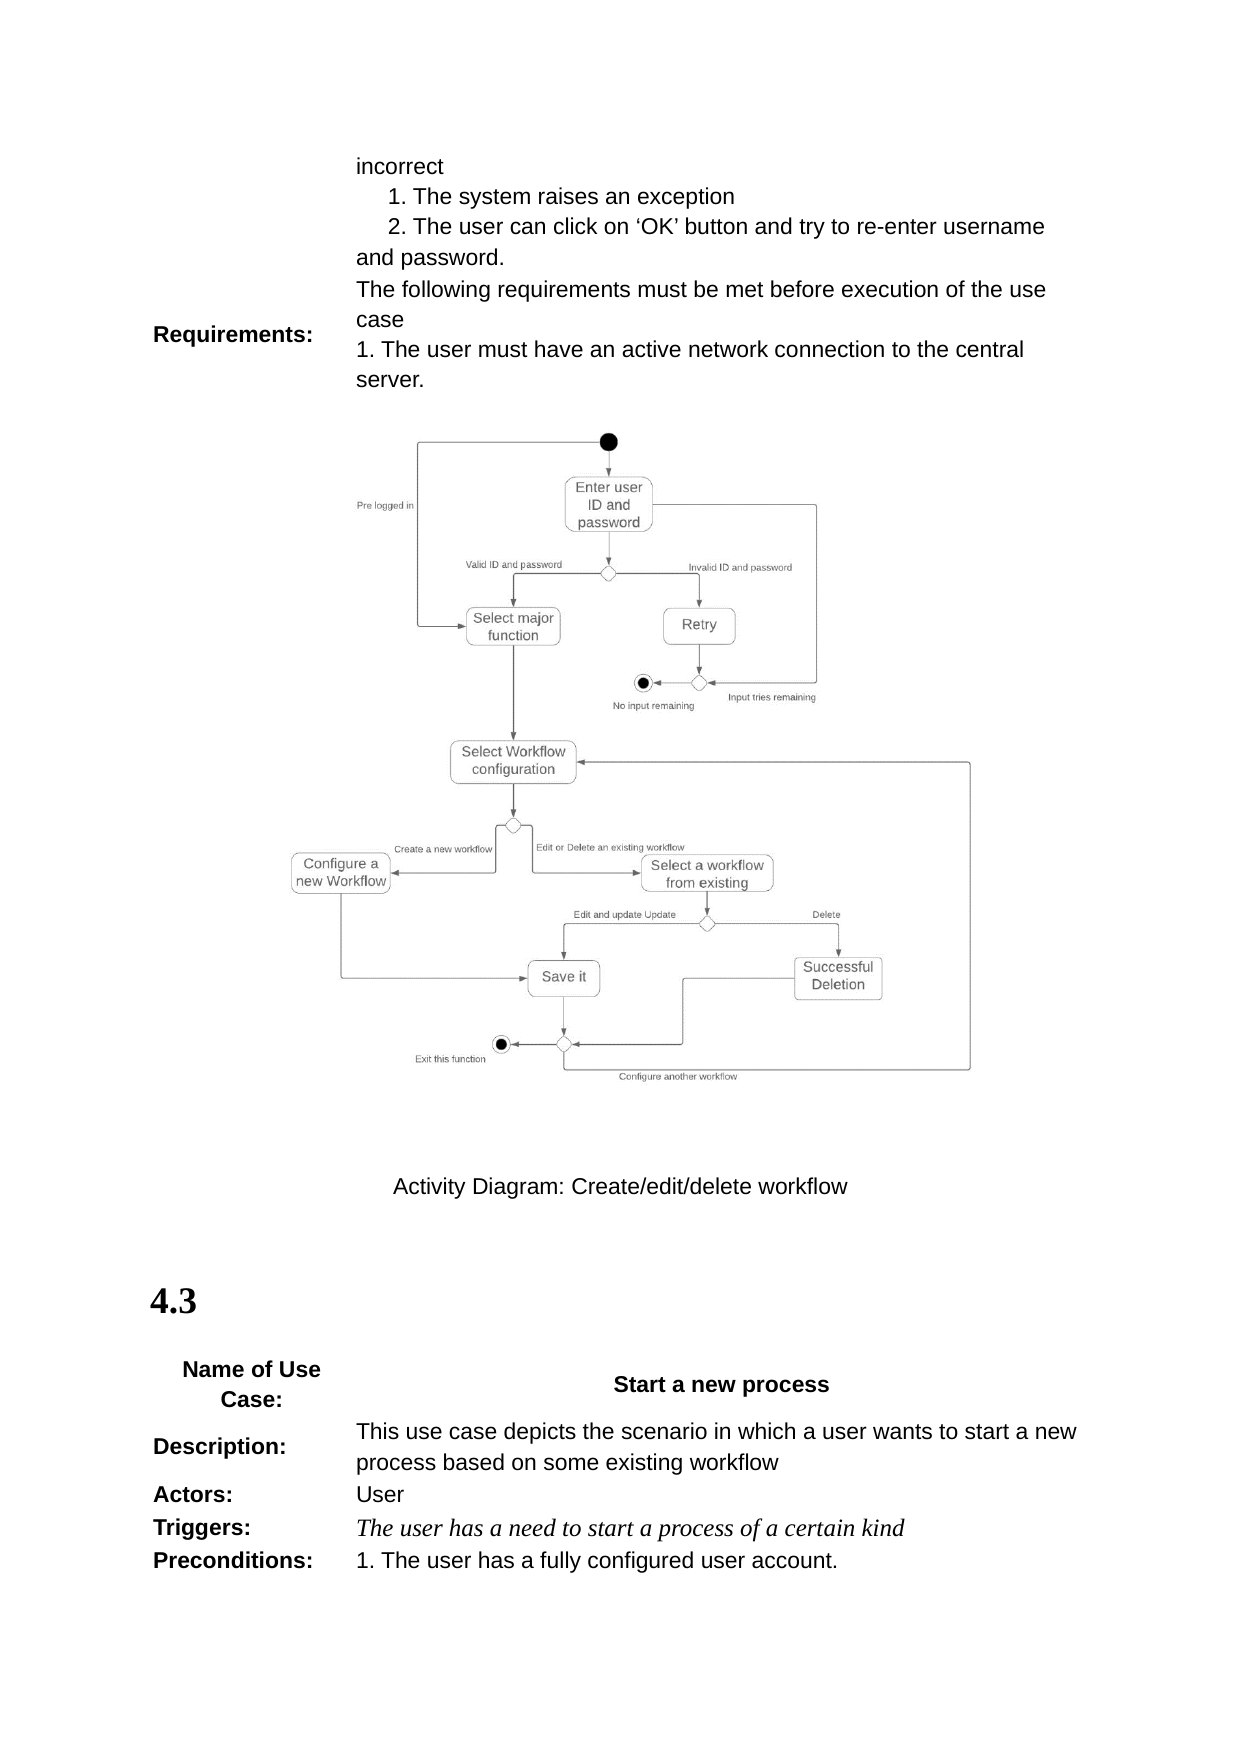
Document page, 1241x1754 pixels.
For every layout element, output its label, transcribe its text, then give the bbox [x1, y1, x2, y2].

table_cell incorrect 1. The system raises an exception 2. The user can click on ‘OK’ button and try to re-enter username and password. [353, 150, 1090, 273]
table_cell Actors: [150, 1478, 353, 1510]
table_cell This use case depicts the scenario in which a user wants to start a new process based on some existing workflow [353, 1415, 1090, 1478]
table_cell Requirements: [150, 273, 353, 396]
table_header Start a new process [353, 1353, 1090, 1415]
table_header Name of Use Case: [150, 1353, 353, 1415]
table_cell User [353, 1478, 1090, 1510]
table_cell The user has a need to start a process of a certain kind [353, 1510, 1090, 1544]
text 4.3 [150, 1278, 1090, 1321]
table_cell Description: [150, 1415, 353, 1478]
picture [192, 395, 1048, 1118]
table_cell Preconditions: [150, 1545, 353, 1577]
text Activity Diagram: Create/edit/delete workflow [150, 1173, 1090, 1199]
table_cell The following requirements must be met before execution of the use case 1. The user must have an active network connection to the central server. [353, 273, 1090, 396]
table_cell [150, 150, 353, 273]
table_cell 1. The user has a fully configured user account. [353, 1545, 1090, 1577]
table_cell Triggers: [150, 1510, 353, 1544]
